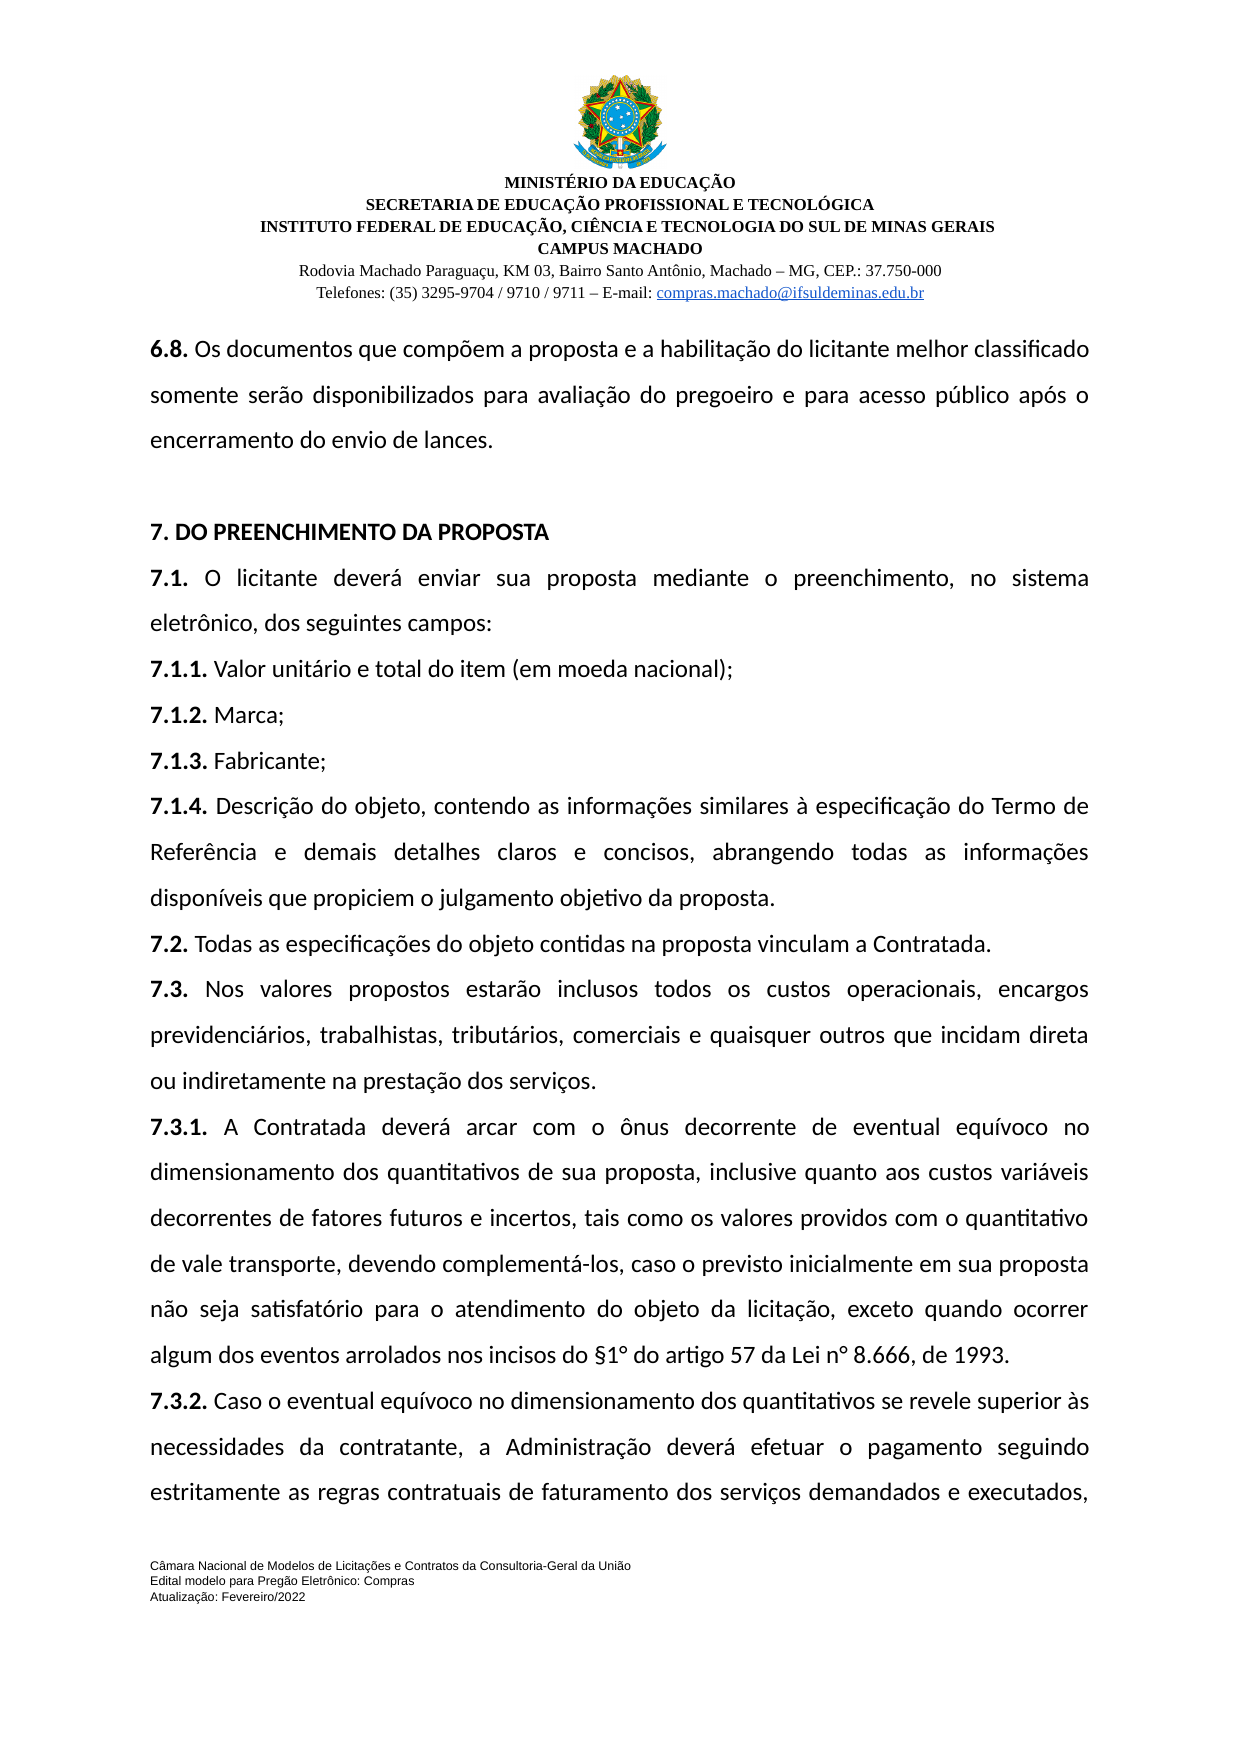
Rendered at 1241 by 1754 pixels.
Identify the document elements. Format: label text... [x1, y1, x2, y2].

text 7. DO PREENCHIMENTO DA PROPOSTA [150, 516, 1090, 547]
picture [573, 75, 667, 169]
text 6.8. Os documentos que compõem a proposta e a habilitação do licitante melhor classificado somente serão disponibilizados para avaliação do pregoeiro e para acesso público após o encerramento do envio de lances. [150, 333, 1090, 455]
text 7.2. Todas as especificações do objeto contidas na proposta vinculam a Contratada. [150, 928, 1090, 958]
text 7.1. O licitante deverá enviar sua proposta mediante o preenchimento, no sistema eletrônico, dos seguintes campos: [150, 562, 1090, 638]
picture [613, 164, 628, 169]
text 7.1.1. Valor unitário e total do item (em moeda nacional); [150, 653, 1090, 684]
text 7.1.2. Marca; [150, 699, 1090, 729]
text 7.3.2. Caso o eventual equívoco no dimensionamento dos quantitativos se revele superior às necessidades da contratante, a Administração deverá efetuar o pagamento seguindo estritamente as regras contratuais de faturamento dos serviços demandados e executados, [150, 1385, 1090, 1507]
text 7.1.4. Descrição do objeto, contendo as informações similares à especificação do Termo de Referência e demais detalhes claros e concisos, abrangendo todas as informações disponíveis que propiciem o julgamento objetivo da proposta. [150, 791, 1090, 912]
text 7.1.3. Fabricante; [150, 745, 1090, 775]
picture [639, 150, 650, 156]
text 7.3.1. A Contratada deverá arcar com o ônus decorrente de eventual equívoco no dimensionamento dos quantitativos de sua proposta, inclusive quanto aos custos variáveis decorrentes de fatores futuros e incertos, tais como os valores providos com o quantitativo de vale transporte, devendo complementá-los, caso o previsto inicialmente em sua proposta não seja satisfatório para o atendimento do objeto da licitação, exceto quando ocorrer algum dos eventos arrolados nos incisos do §1° do artigo 57 da Lei n° 8.666, de 1993. [150, 1111, 1090, 1370]
text 7.3. Nos valores propostos estarão inclusos todos os custos operacionais, encargos previdenciários, trabalhistas, tributários, comerciais e quaisquer outros que incidam direta ou indiretamente na prestação dos serviços. [150, 973, 1090, 1095]
